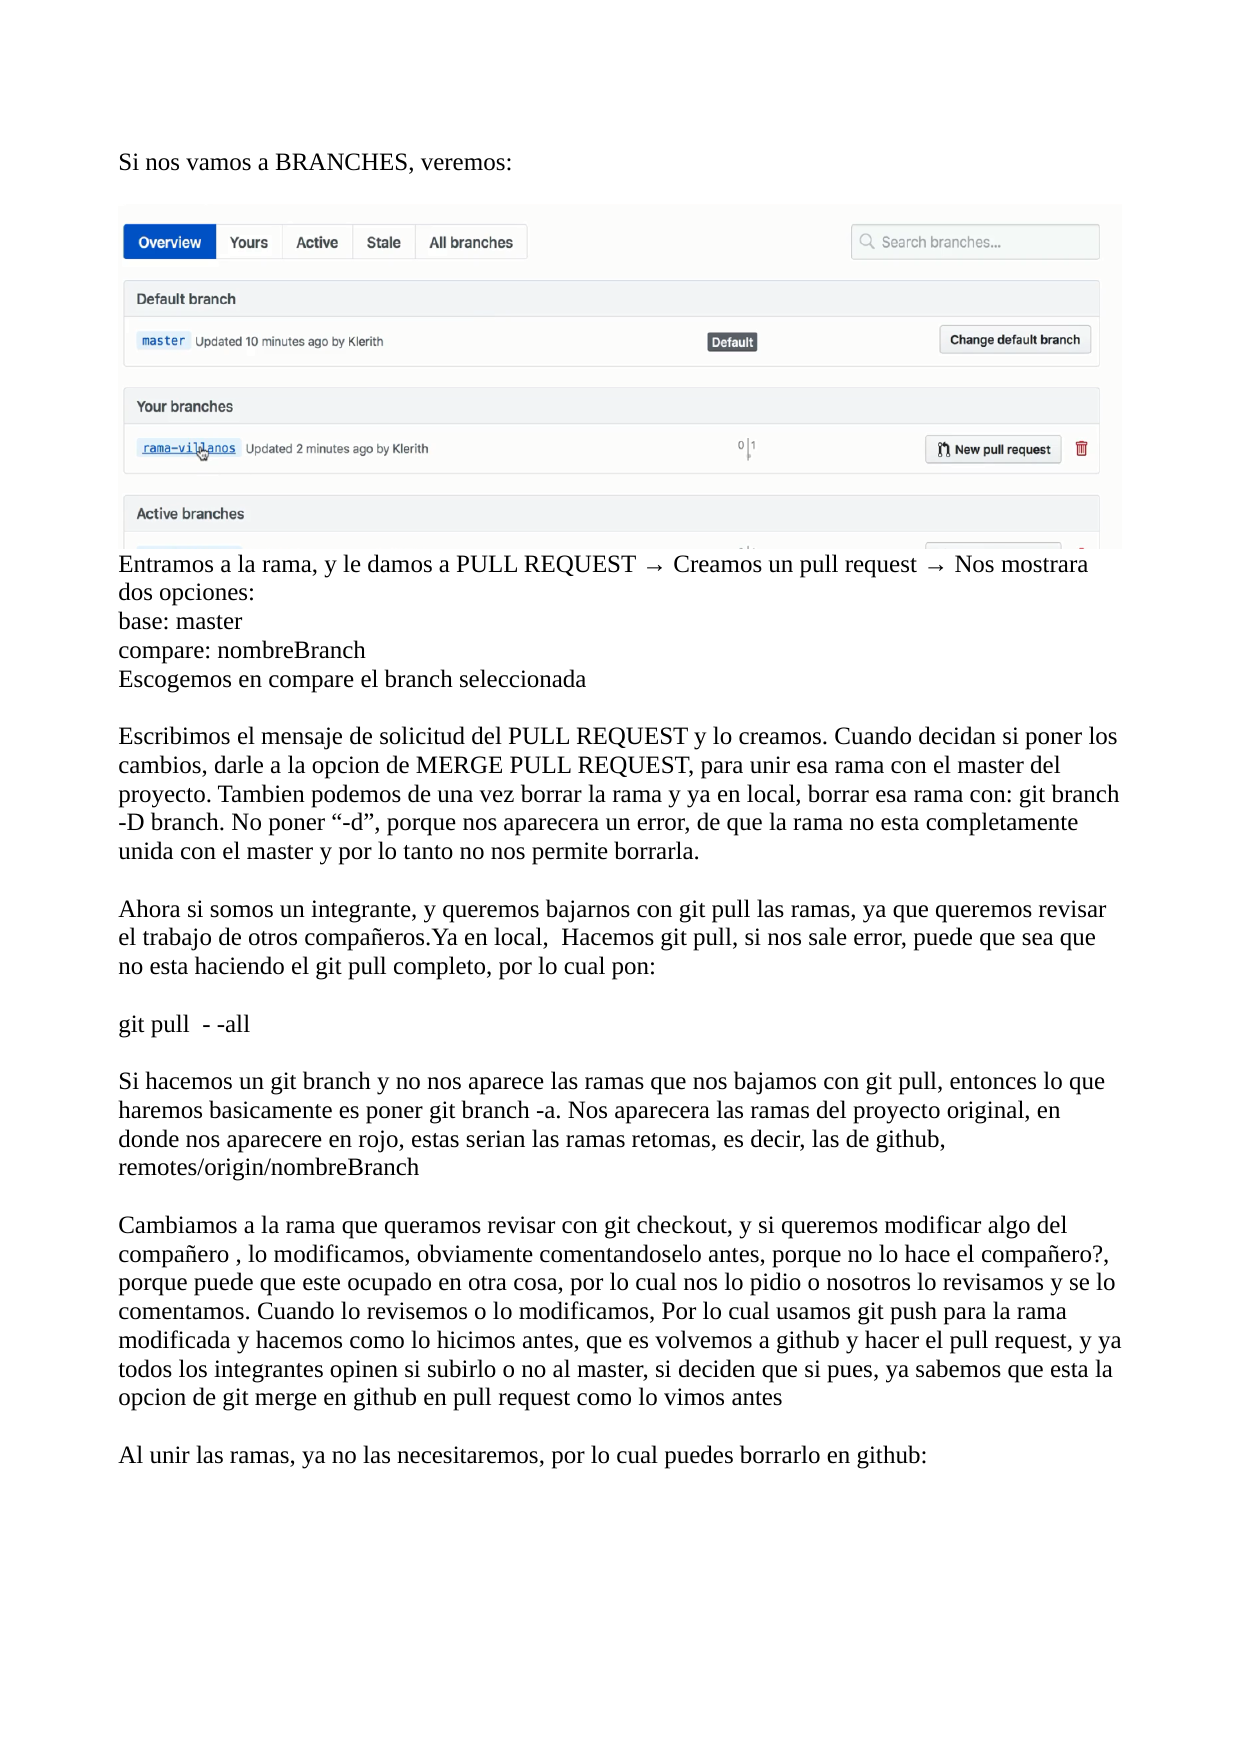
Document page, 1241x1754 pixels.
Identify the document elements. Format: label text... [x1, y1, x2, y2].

text Escribimos el mensaje de solicitud del PULL REQUEST y lo creamos. Cuando decidan si poner los cambios, darle a la opcion de MERGE PULL REQUEST, para unir esa rama con el master del proyecto. Tambien podemos de una vez borrar la rama y ya en local, borrar esa rama con: git branch -D branch. No poner “-d”, porque nos aparecera un error, de que la rama no esta completamente unida con el master y por lo tanto no nos permite borrarla. [118, 721, 1122, 865]
text Entramos a la rama, y le damos a PULL REQUEST → Creamos un pull request → Nos mostrara dos opciones: [118, 549, 1122, 606]
text Escogemos en compare el branch seleccionada [118, 664, 1122, 692]
text Si hacemos un git branch y no nos aparece las ramas que nos bajamos con git pull, entonces lo que haremos basicamente es poner git branch -a. Nos aparecera las ramas del proyecto original, en donde nos aparecere en rojo, estas serian las ramas retomas, es decir, las de github, [118, 1066, 1122, 1152]
text base: master [118, 606, 1122, 635]
text git pull - -all [118, 1009, 1122, 1037]
text Al unir las ramas, ya no las necesitaremos, por lo cual puedes borrarlo en github: [118, 1440, 1122, 1469]
text compare: nombreBranch [118, 635, 1122, 664]
text Ahora si somos un integrante, y queremos bajarnos con git pull las ramas, ya que queremos revisar el trabajo de otros compañeros.Ya en local, Hacemos git pull, si nos sale error, puede que sea que no esta haciendo el git pull completo, por lo cual pon: [118, 894, 1122, 980]
text remotes/origin/nombreBranch [118, 1152, 1122, 1181]
text Cambiamos a la rama que queramos revisar con git checkout, y si queremos modificar algo del compañero , lo modificamos, obviamente comentandoselo antes, porque no lo hace el compañero?, porque puede que este ocupado en otra cosa, por lo cual nos lo pidio o nosotros lo revisamos y se lo comentamos. Cuando lo revisemos o lo modificamos, Por lo cual usamos git push para la rama modificada y hacemos como lo hicimos antes, que es volvemos a github y hacer el pull request, y ya todos los integrantes opinen si subirlo o no al master, si deciden que si pues, ya sabemos que esta la opcion de git merge en github en pull request como lo vimos antes [118, 1210, 1122, 1411]
text Si nos vamos a BRANCHES, veremos: [118, 147, 1122, 176]
